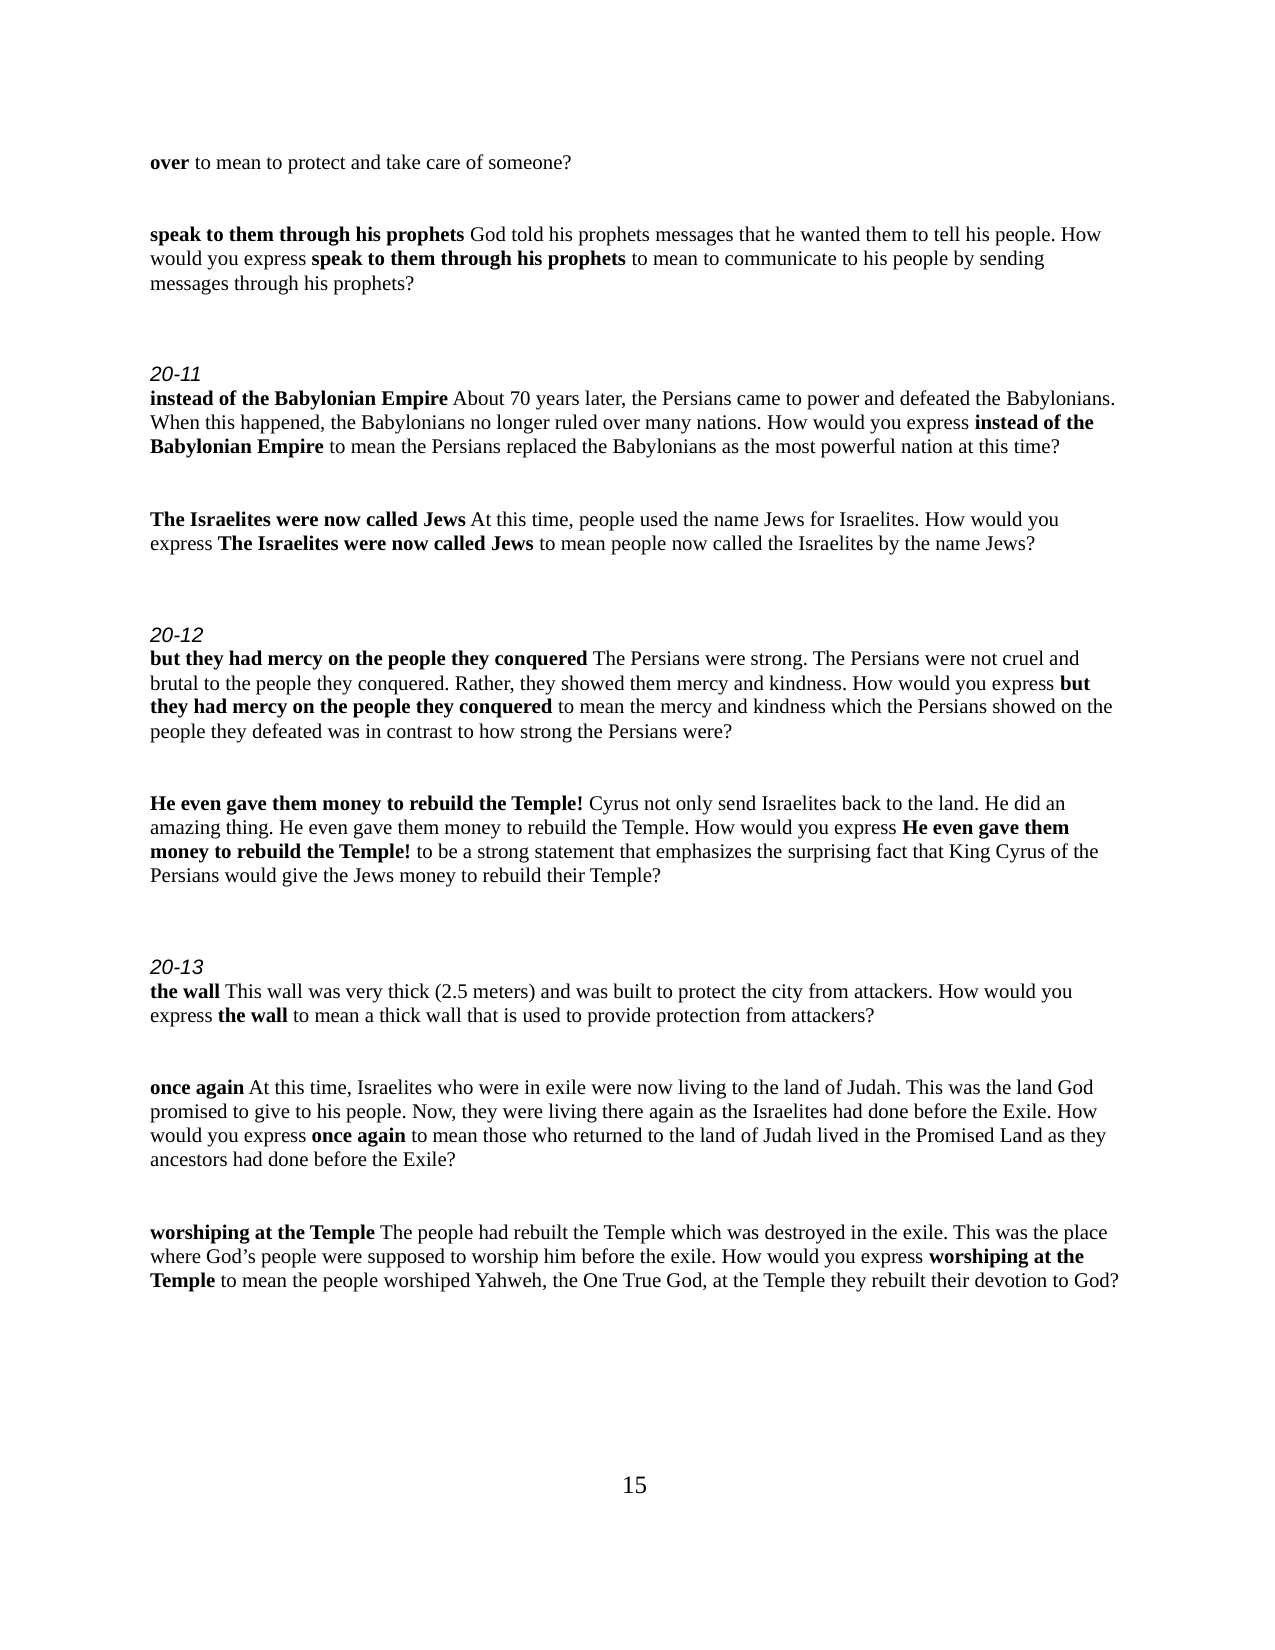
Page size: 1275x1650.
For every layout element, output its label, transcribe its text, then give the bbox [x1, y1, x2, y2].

text He even gave them money to rebuild the Temple! Cyrus not only send Israelites back to the land. He did an amazing thing. He even gave them money to rebuild the Temple. How would you express He even gave them money to rebuild the Temple! to be a strong statement that emphasizes the surprising fact that King Cyrus of the Persians would give the Jews money to rebuild their Temple? [150, 791, 1125, 887]
text instead of the Babylonian Empire About 70 years later, the Persians came to power and defeated the Babylonians. When this happened, the Babylonians no longer ruled over many nations. How would you express instead of the Babylonian Empire to mean the Persians replaced the Babylonians as the most powerful nation at this time? [150, 386, 1125, 458]
text worshiping at the Temple The people had rebuilt the Temple which was destroyed in the exile. This was the place where God’s people were supposed to worship him before the exile. How would you express worshiping at the Temple to mean the people worshiped Yahweh, the One True God, at the Temple they rebuilt their devotion to God? [150, 1219, 1125, 1292]
text but they had mercy on the people they conquered The Persians were strong. The Persians were not cruel and brutal to the people they conquered. Rather, they showed them mercy and kindness. How would you express but they had mercy on the people they conquered to mean the mercy and kindness which the Persians showed on the people they defeated was in contrast to how strong the Persians were? [150, 646, 1125, 743]
subtitle 20-13 [150, 955, 1125, 979]
text the wall This wall was very thick (2.5 meters) and was built to protect the city from attackers. How would you express the wall to mean a thick wall that is used to provide protection from attackers? [150, 979, 1125, 1027]
subtitle 20-12 [150, 622, 1125, 646]
text once again At this time, Israelites who were in exile were now living to the land of Judah. This was the land God promised to give to his people. Now, they were living there again as the Israelites had done before the Exile. How would you express once again to mean those who returned to the land of Judah lived in the Promised Land as they ancestors had done before the Exile? [150, 1075, 1125, 1171]
text The Israelites were now called Jews At this time, people used the name Jews for Israelites. How would you express The Israelites were now called Jews to mean people now called the Israelites by the name Jews? [150, 507, 1125, 555]
text over to mean to protect and take care of someone? [150, 150, 1125, 174]
text speak to them through his prophets God told his prophets messages that he wanted them to tell his people. How would you express speak to them through his prophets to mean to communicate to his people by sending messages through his prophets? [150, 222, 1125, 294]
subtitle 20-11 [150, 362, 1125, 386]
